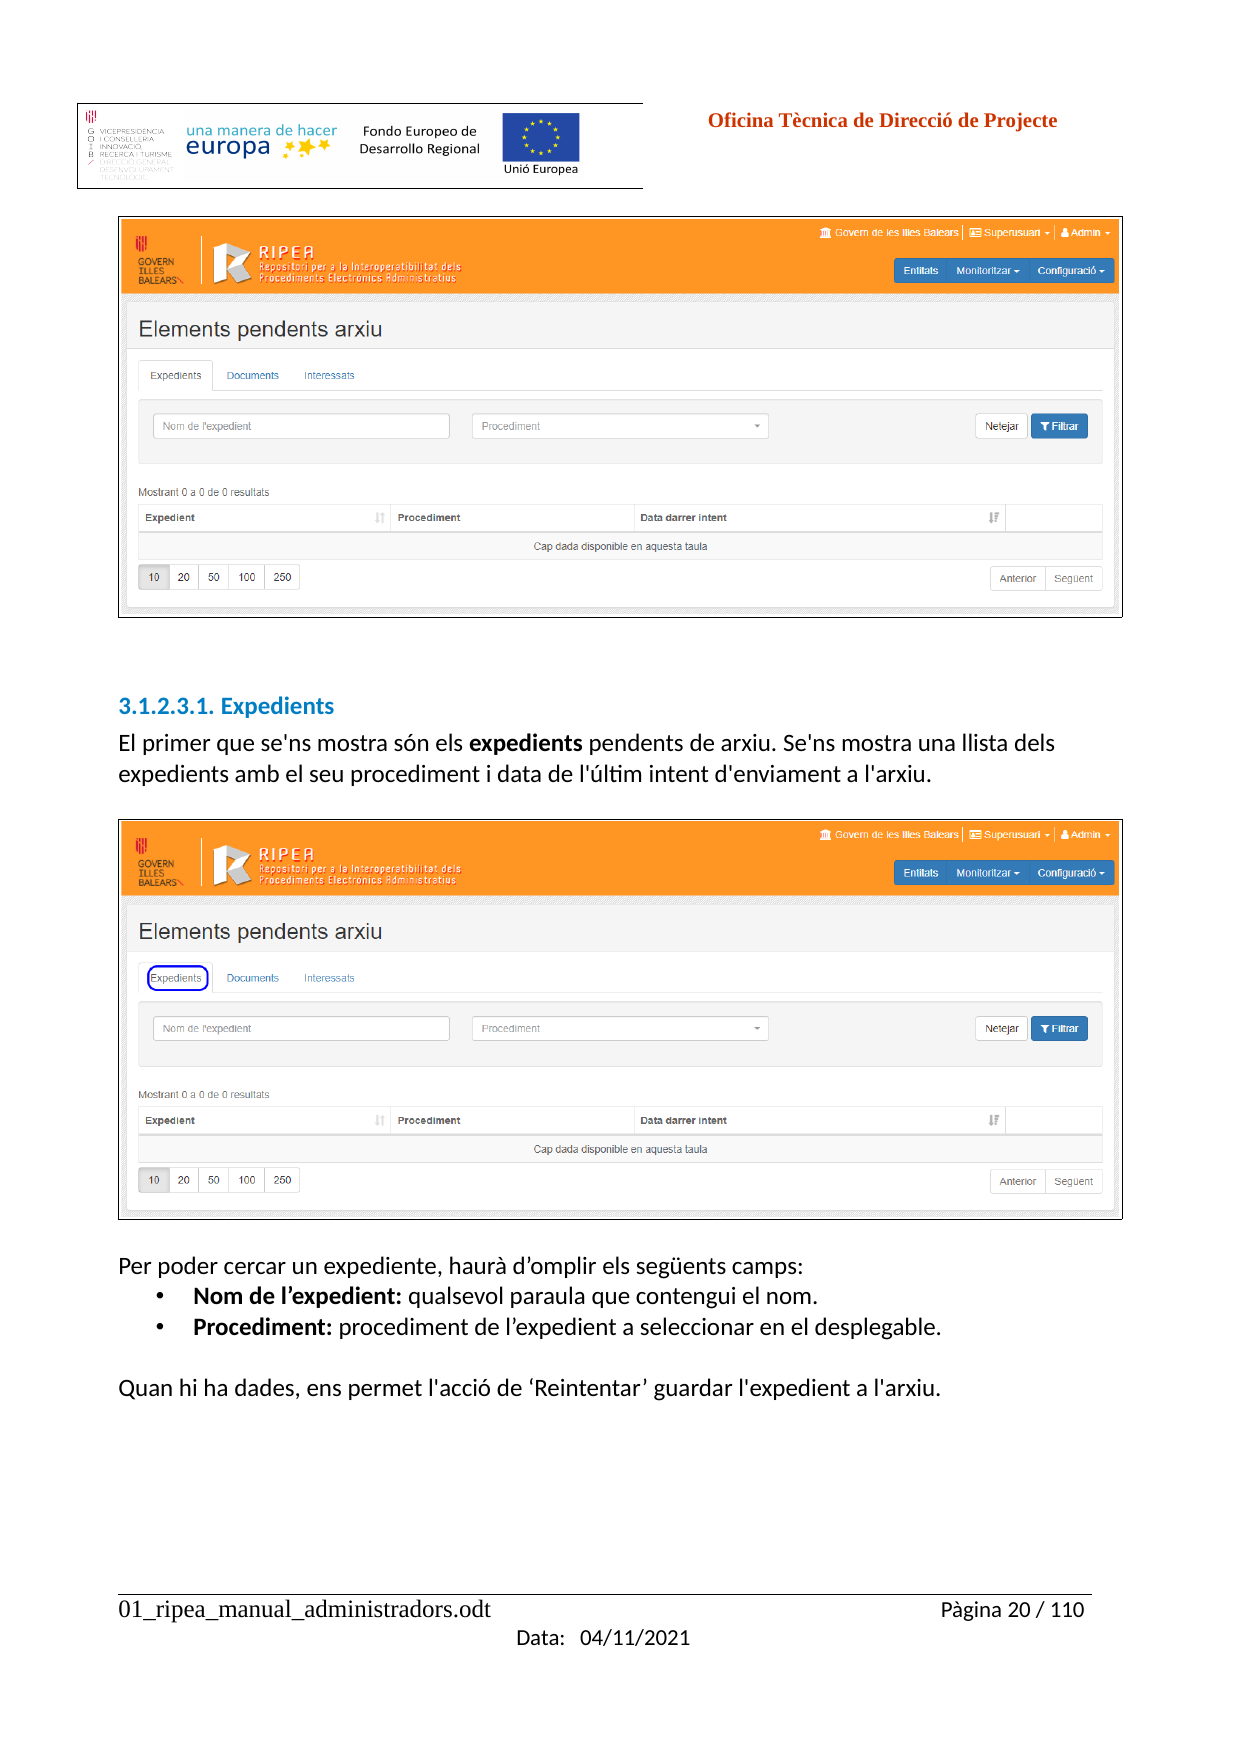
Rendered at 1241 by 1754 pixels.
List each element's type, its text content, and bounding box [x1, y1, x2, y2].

text El primer que se'ns mostra són els expedients pendents de arxiu. Se'ns mostra una llista dels expedients amb el seu procediment i data de l'últim intent d'enviament a l'arxiu. [118, 727, 1122, 788]
picture [82, 108, 178, 182]
text Per poder cercar un expediente, haurà d’omplir els següents camps: [118, 1250, 1122, 1280]
list Procediment: procediment de l’expedient a seleccionar en el desplegable. [156, 1311, 1122, 1341]
list Nom de l’expedient: qualsevol paraula que contengui el nom. [156, 1280, 1122, 1311]
text Quan hi ha dades, ens permet l'acció de ‘Reintentar’ guardar l'expedient a l'arxiu. [118, 1372, 1122, 1402]
picture [184, 108, 585, 182]
picture [121, 219, 1119, 614]
subtitle 3.1.2.3.1. Expedients [118, 690, 1122, 721]
picture [121, 821, 1119, 1217]
